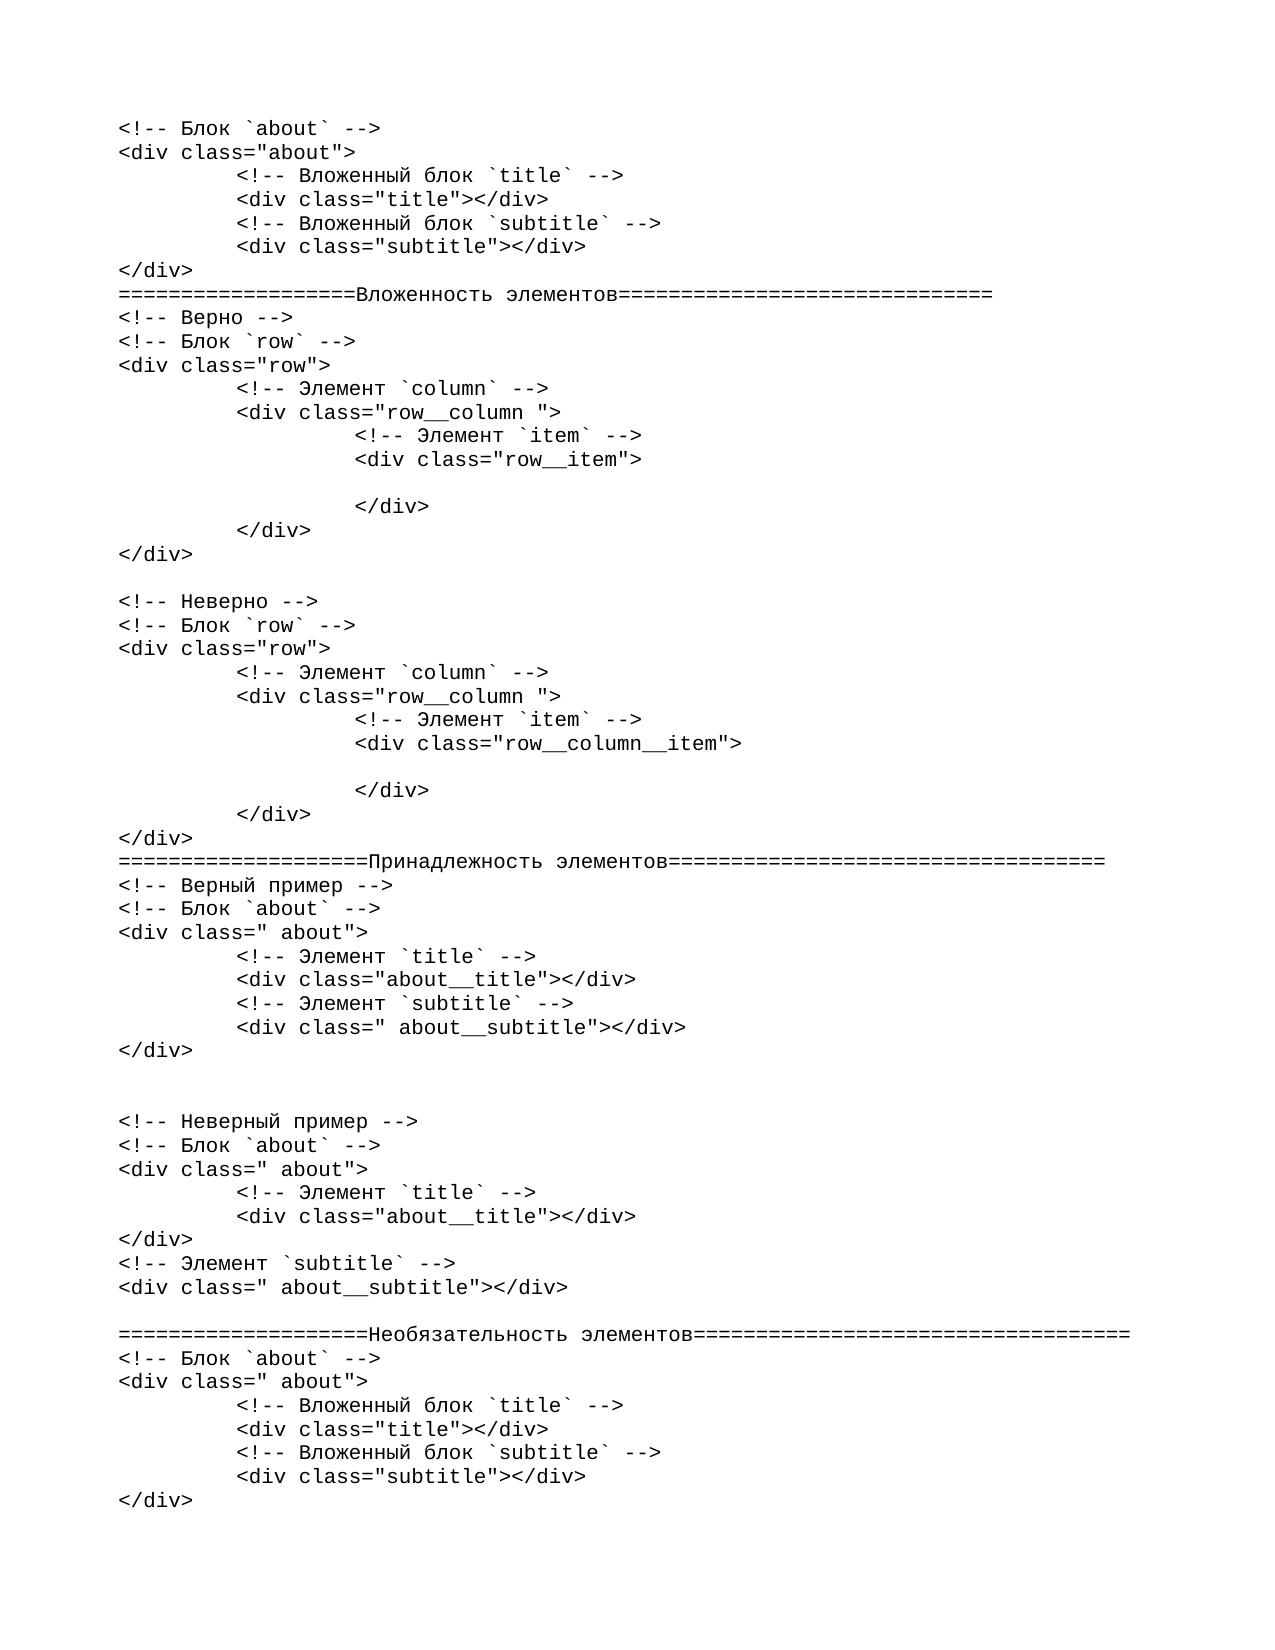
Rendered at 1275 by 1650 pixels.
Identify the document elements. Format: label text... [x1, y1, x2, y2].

text <!-- Вложенный блок `title` --> [118, 1395, 1157, 1419]
text <!-- Элемент `title` --> [118, 1182, 1157, 1206]
text <!-- Неверно --> [118, 591, 1157, 615]
text <div class="about__title"></div> [118, 1206, 1157, 1229]
text </div> [118, 520, 1157, 544]
text <!-- Вложенный блок `subtitle` --> [118, 213, 1157, 236]
text <div class=" about"> [118, 922, 1157, 946]
text </div> [118, 1040, 1157, 1064]
text <div class=" about__subtitle"></div> [118, 1017, 1157, 1040]
text ===================Вложенность элементов============================== [118, 284, 1157, 307]
text <!-- Блок `row` --> [118, 615, 1157, 638]
text </div> [118, 260, 1157, 284]
text <!-- Блок `about` --> [118, 898, 1157, 922]
text <div class="row__item"> [118, 449, 1157, 473]
text <div class="subtitle"></div> [118, 1466, 1157, 1489]
text <div class="title"></div> [118, 189, 1157, 213]
text <!-- Элемент `subtitle` --> [118, 1253, 1157, 1277]
text <div class="title"></div> [118, 1419, 1157, 1442]
text ====================Принадлежность элементов=================================== [118, 851, 1157, 875]
text <!-- Верно --> [118, 307, 1157, 331]
text <div class="row__column "> [118, 402, 1157, 426]
text <!-- Элемент `item` --> [118, 709, 1157, 733]
text <!-- Блок `about` --> [118, 1348, 1157, 1371]
text <div class=" about__subtitle"></div> [118, 1277, 1157, 1300]
text <!-- Блок `row` --> [118, 331, 1157, 354]
text <div class="row"> [118, 638, 1157, 662]
text <div class=" about"> [118, 1371, 1157, 1395]
text <div class="about"> [118, 142, 1157, 165]
text <!-- Блок `about` --> [118, 118, 1157, 142]
text <!-- Вложенный блок `subtitle` --> [118, 1442, 1157, 1466]
text <div class=" about"> [118, 1158, 1157, 1182]
text <!-- Неверный пример --> [118, 1111, 1157, 1135]
text <!-- Вложенный блок `title` --> [118, 165, 1157, 189]
text <div class="about__title"></div> [118, 969, 1157, 993]
text </div> [118, 827, 1157, 851]
text </div> [118, 780, 1157, 804]
text <!-- Элемент `subtitle` --> [118, 993, 1157, 1017]
text <!-- Верный пример --> [118, 875, 1157, 898]
text <!-- Элемент `column` --> [118, 662, 1157, 686]
text <div class="row"> [118, 354, 1157, 378]
text <div class="row__column__item"> [118, 733, 1157, 757]
text </div> [118, 1229, 1157, 1253]
text <div class="subtitle"></div> [118, 236, 1157, 260]
text </div> [118, 496, 1157, 520]
text <!-- Элемент `item` --> [118, 426, 1157, 449]
text ====================Необязательность элементов=================================== [118, 1324, 1157, 1348]
text <!-- Элемент `title` --> [118, 946, 1157, 969]
text </div> [118, 1489, 1157, 1513]
text <div class="row__column "> [118, 686, 1157, 709]
text <!-- Элемент `column` --> [118, 378, 1157, 402]
text </div> [118, 804, 1157, 827]
text </div> [118, 544, 1157, 567]
text <!-- Блок `about` --> [118, 1135, 1157, 1158]
